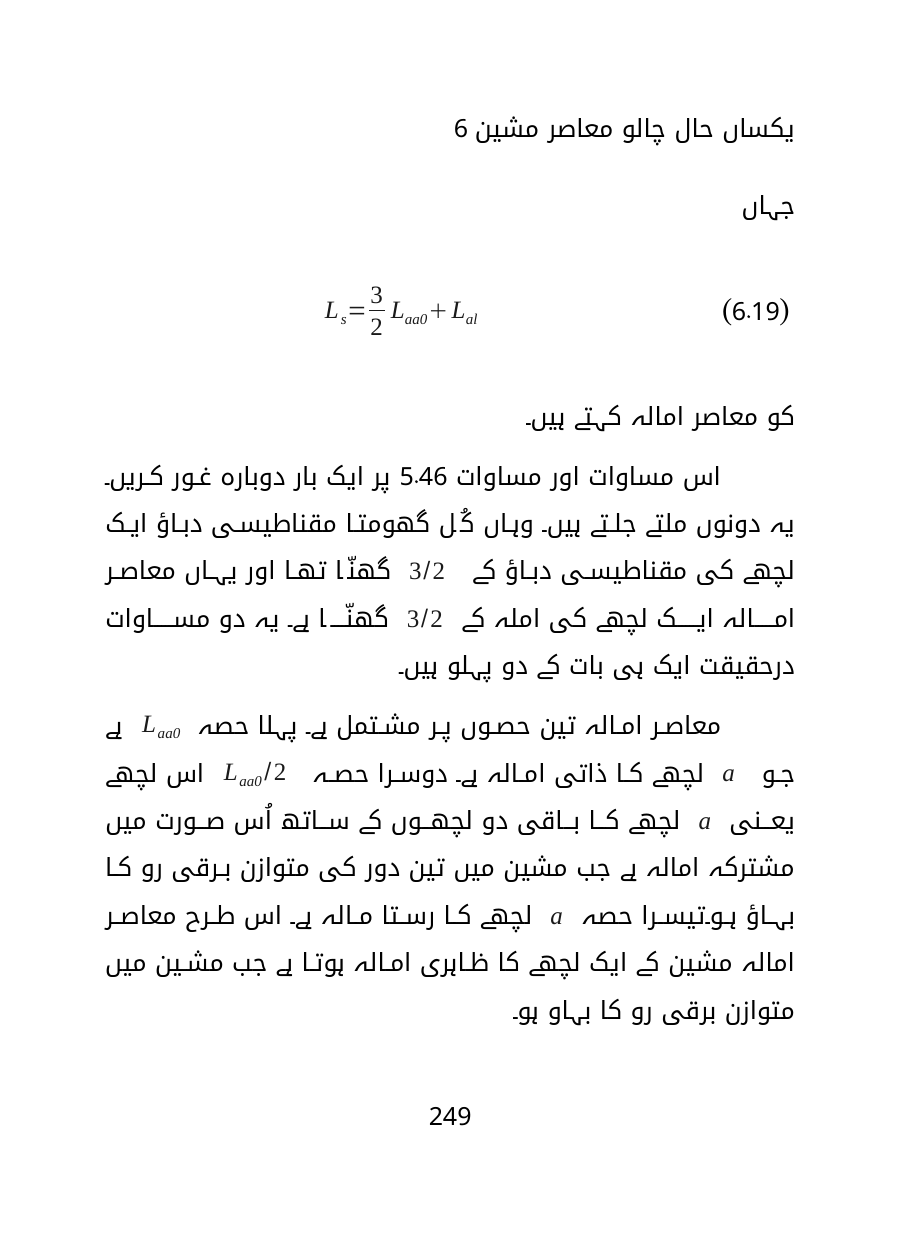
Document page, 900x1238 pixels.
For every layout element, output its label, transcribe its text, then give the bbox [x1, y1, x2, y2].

table_header (6.19) [688, 276, 795, 359]
text معاصر امالہ تین حصوں پر مشتمل ہے۔ پہلا حصہہے جو لچھے کا ذاتی امالہ ہے۔ دوسرا حصہ اس لچھے یعنیلچھے کا باقی دو لچھوں کے ساتھ اُس صورت میں مشترکہ امالہ ہے جب مشین میں تین دور کی متوازن برقی رو کا بہاؤ ہو۔تیسرا حصہلچھے کا رستا مالہ ہے۔ اس طرح معاصر امالہ مشین کے ایک لچھے کا ظاہری امالہ ہوتا ہے جب مشین میں متوازن برقی رو کا بہاو ہو۔ [105, 703, 795, 1034]
text جہاں [105, 182, 795, 230]
text کو معاصر امالہ کہتے ہیں۔ [105, 393, 795, 441]
text اس مساوات اور مساوات 5.46 پر ایک بار دوبارہ غور کریں۔ یہ دونوں ملتے جلتے ہیں۔ وہاں کُل گھومتا مقناطیسی دباؤ ایک لچھے کی مقناطیسی دباؤ کے گھنّا تھا اور یہاں معاصر امالہ ایک لچھے کی املہ کےگھنّا ہے۔ یہ دو مساوات درحقیقت ایک ہی بات کے دو پہلو ہیں۔ [105, 453, 795, 690]
table_header [105, 276, 688, 359]
